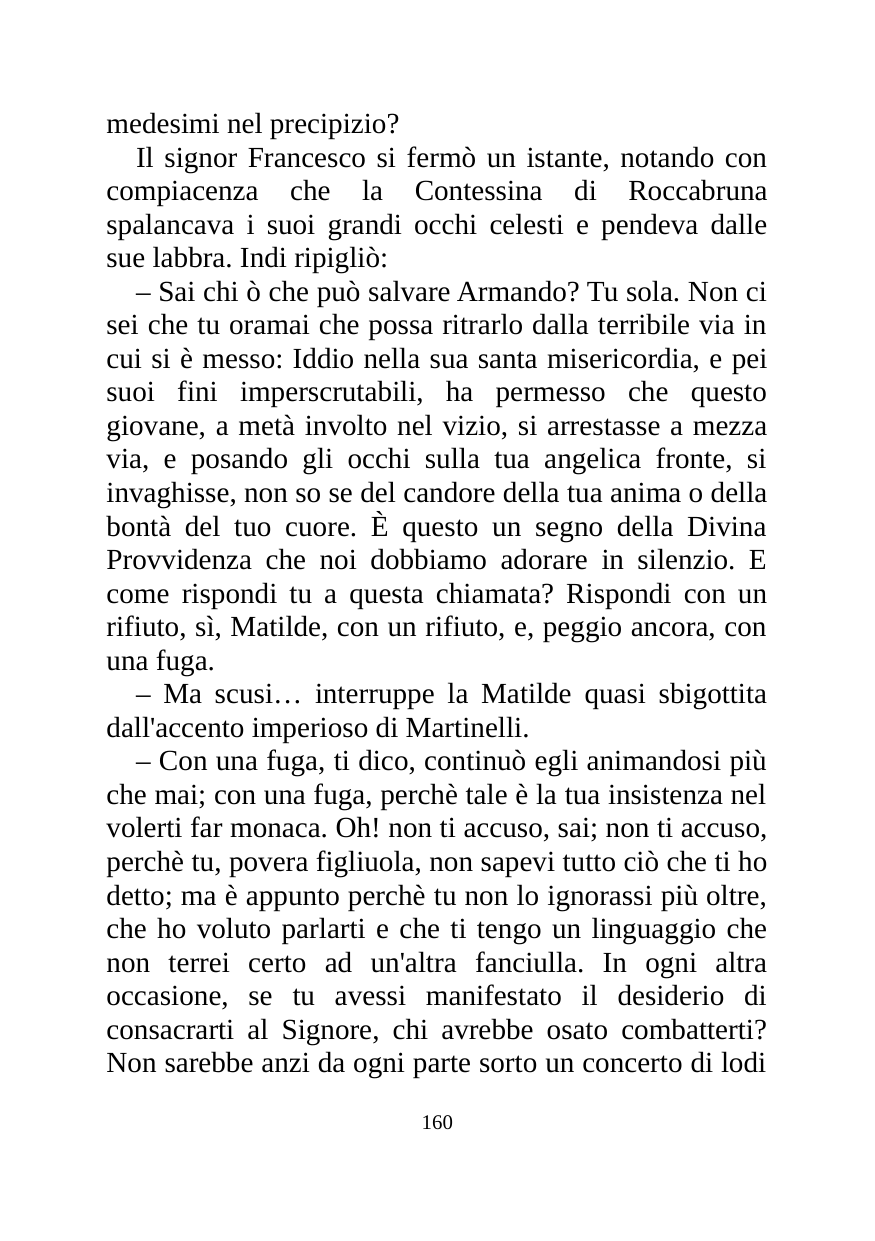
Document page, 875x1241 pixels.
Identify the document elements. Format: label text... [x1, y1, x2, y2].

text – Sai chi ò che può salvare Armando? Tu sola. Non ci sei che tu oramai che possa ritrarlo dalla terribile via in cui si è messo: Iddio nella sua santa misericordia, e pei suoi fini imperscrutabili, ha permesso che questo giovane, a metà involto nel vizio, si arrestasse a mezza via, e posando gli occhi sulla tua angelica fronte, si invaghisse, non so se del candore della tua anima o della bontà del tuo cuore. È questo un segno della Divina Provvidenza che noi dobbiamo adorare in silenzio. E come rispondi tu a questa chiamata? Rispondi con un rifiuto, sì, Matilde, con un rifiuto, e, peggio ancora, con una fuga. [106, 274, 768, 676]
text medesimi nel precipizio? [106, 106, 768, 140]
text Il signor Francesco si fermò un istante, notando con compiacenza che la Contessina di Roccabruna spalancava i suoi grandi occhi celesti e pendeva dalle sue labbra. Indi ripigliò: [106, 140, 768, 274]
text – Con una fuga, ti dico, continuò egli animandosi più che mai; con una fuga, perchè tale è la tua insistenza nel volerti far monaca. Oh! non ti accuso, sai; non ti accuso, perchè tu, povera figliuola, non sapevi tutto ciò che ti ho detto; ma è appunto perchè tu non lo ignorassi più oltre, che ho voluto parlarti e che ti tengo un linguaggio che non terrei certo ad un'altra fanciulla. In ogni altra occasione, se tu avessi manifestato il desiderio di consacrarti al Signore, chi avrebbe osato combatterti? Non sarebbe anzi da ogni parte sorto un concerto di lodi [106, 743, 768, 1079]
text – Ma scusi… interruppe la Matilde quasi sbigottita dall'accento imperioso di Martinelli. [106, 676, 768, 743]
